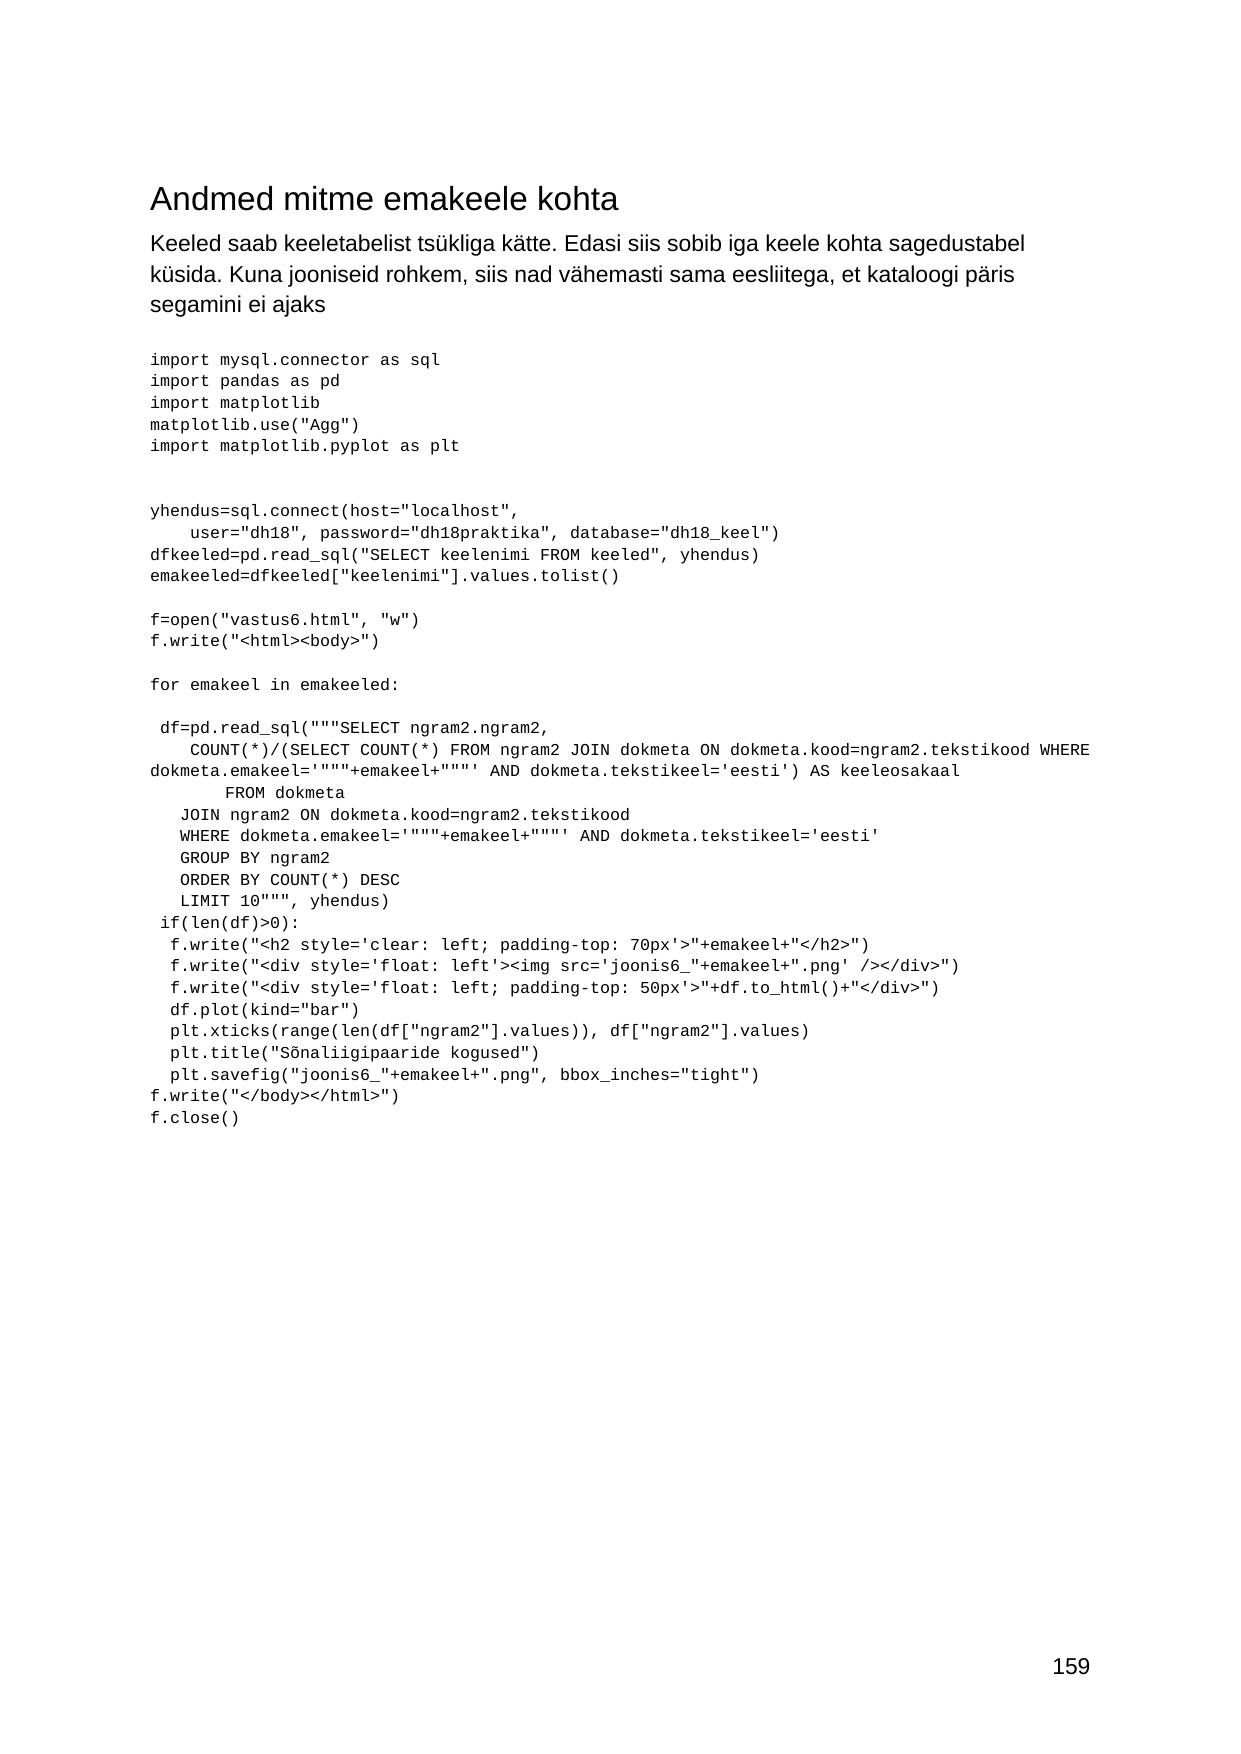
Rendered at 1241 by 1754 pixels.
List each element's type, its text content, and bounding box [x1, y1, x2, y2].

text f.write("<div style='float: left'><img src='joonis6_"+emakeel+".png' /></div>") [150, 958, 1090, 977]
text emakeeled=dfkeeled["keelenimi"].values.tolist() [150, 568, 1090, 587]
text COUNT(*)/(SELECT COUNT(*) FROM ngram2 JOIN dokmeta ON dokmeta.kood=ngram2.tekstikood WHERE dokmeta.emakeel='"""+emakeel+"""' AND dokmeta.tekstikeel='eesti') AS keeleosakaal [150, 741, 1090, 782]
text f.write("<div style='float: left; padding-top: 50px'>"+df.to_html()+"</div>") [150, 979, 1090, 998]
text if(len(df)>0): [150, 914, 1090, 933]
text GROUP BY ngram2 [150, 849, 1090, 868]
text df=pd.read_sql("""SELECT ngram2.ngram2, [150, 719, 1090, 738]
text f=open("vastus6.html", "w") [150, 611, 1090, 630]
text plt.title("Sõnaliigipaaride kogused") [150, 1044, 1090, 1063]
text WHERE dokmeta.emakeel='"""+emakeel+"""' AND dokmeta.tekstikeel='eesti' [150, 828, 1090, 847]
text f.close() [150, 1109, 1090, 1128]
text user="dh18", password="dh18praktika", database="dh18_keel") [150, 524, 1090, 543]
text yhendus=sql.connect(host="localhost", [150, 503, 1090, 522]
text import mysql.connector as sql [150, 351, 1090, 370]
text ORDER BY COUNT(*) DESC [150, 871, 1090, 890]
subtitle Andmed mitme emakeele kohta [150, 179, 1090, 218]
text f.write("</body></html>") [150, 1088, 1090, 1107]
text matplotlib.use("Agg") [150, 416, 1090, 435]
text f.write("<h2 style='clear: left; padding-top: 70px'>"+emakeel+"</h2>") [150, 936, 1090, 955]
text FROM dokmeta [150, 784, 1090, 803]
text import matplotlib.pyplot as plt [150, 438, 1090, 457]
text LIMIT 10""", yhendus) [150, 893, 1090, 912]
text import pandas as pd [150, 373, 1090, 392]
text plt.savefig("joonis6_"+emakeel+".png", bbox_inches="tight") [150, 1066, 1090, 1085]
text f.write("<html><body>") [150, 633, 1090, 652]
text for emakeel in emakeeled: [150, 676, 1090, 695]
text JOIN ngram2 ON dokmeta.kood=ngram2.tekstikood [150, 806, 1090, 825]
text plt.xticks(range(len(df["ngram2"].values)), df["ngram2"].values) [150, 1023, 1090, 1042]
text df.plot(kind="bar") [150, 1001, 1090, 1020]
text Keeled saab keeletabelist tsükliga kätte. Edasi siis sobib iga keele kohta sagedustabel küsida. Kuna jooniseid rohkem, siis nad vähemasti sama eesliitega, et kataloogi päris segamini ei ajaks [150, 230, 1090, 317]
text import matplotlib [150, 394, 1090, 413]
text dfkeeled=pd.read_sql("SELECT keelenimi FROM keeled", yhendus) [150, 546, 1090, 565]
